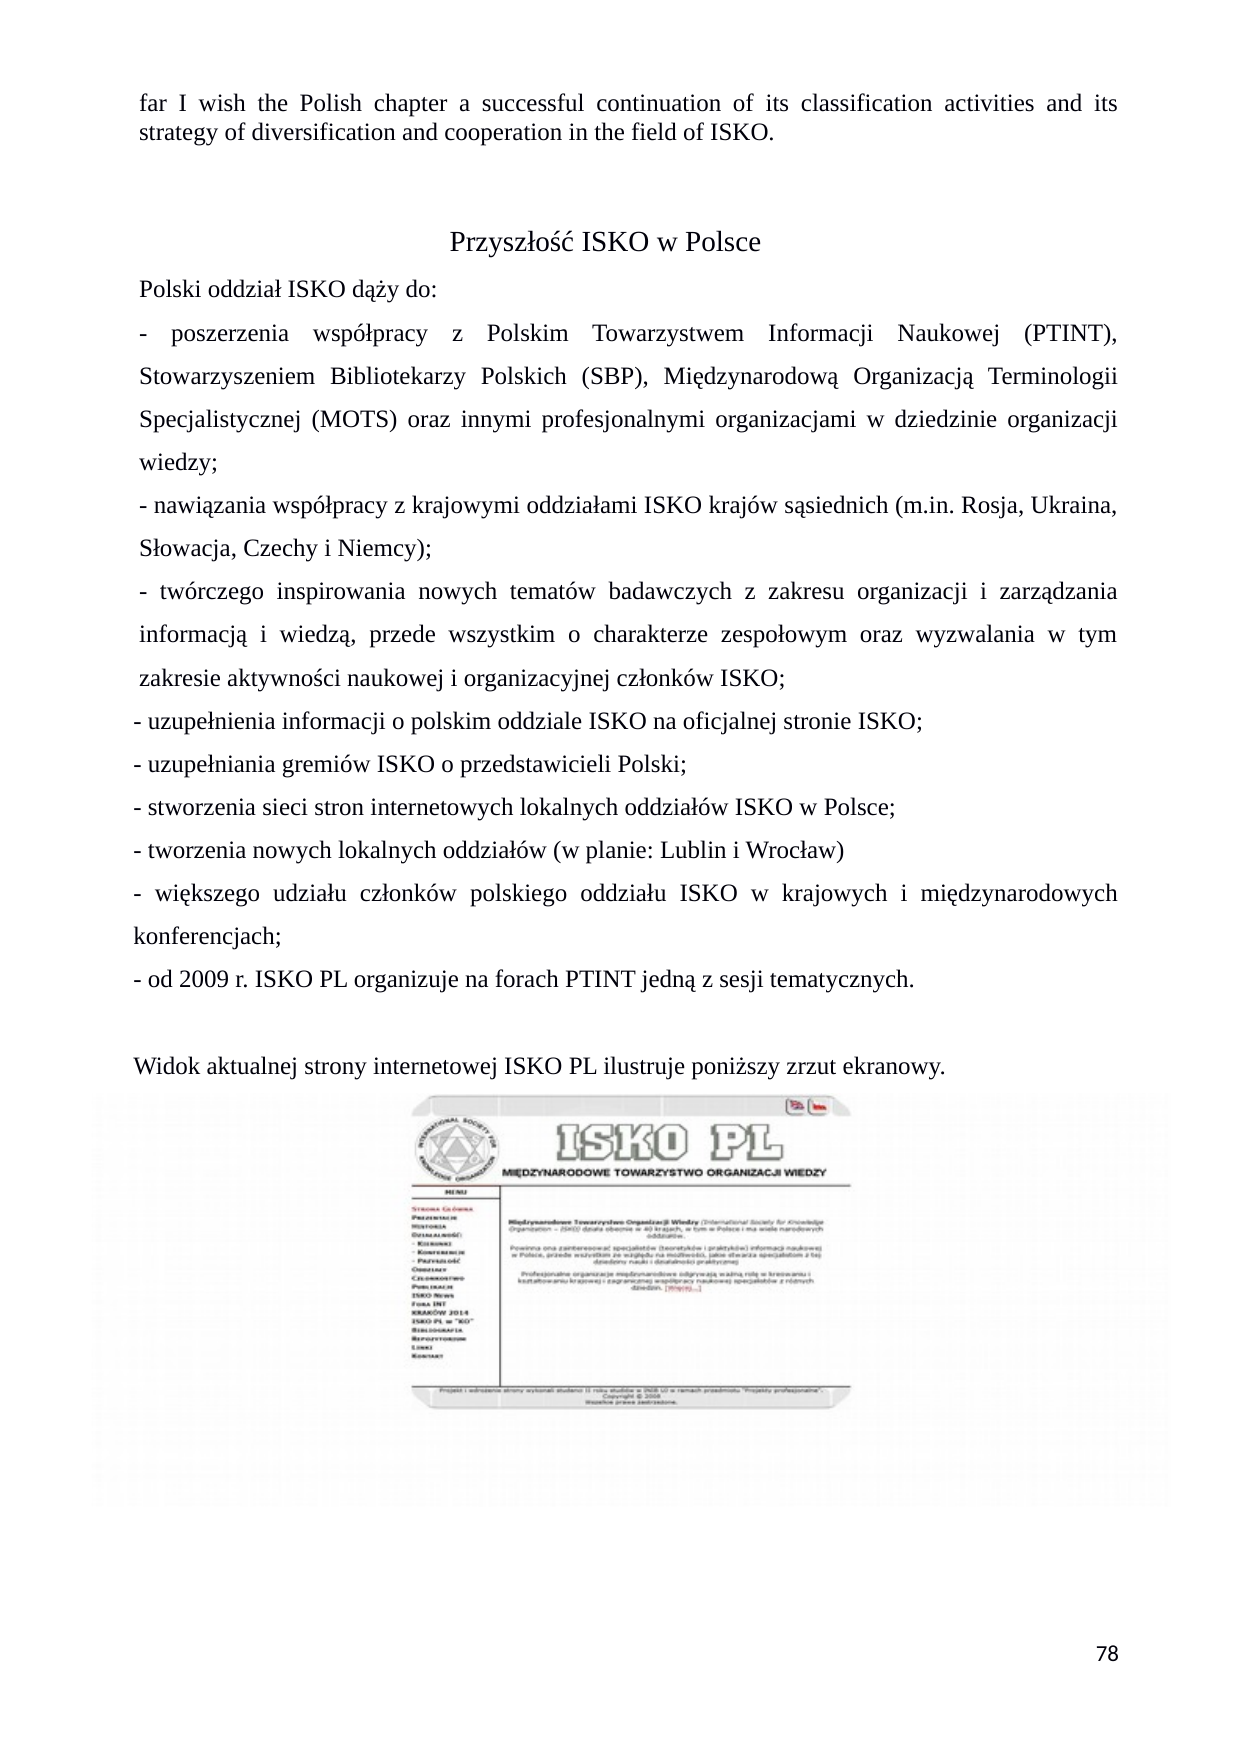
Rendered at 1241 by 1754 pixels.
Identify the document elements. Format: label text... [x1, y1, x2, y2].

picture [91, 1093, 1171, 1507]
text - twórczego inspirowania nowych tematów badawczych z zakresu organizacji i zarządzania informacją i wiedzą, przede wszystkim o charakterze zespołowym oraz wyzwalania w tym zakresie aktywności naukowej i organizacyjnej członków ISKO; [139, 576, 1119, 691]
text Widok aktualnej strony internetowej ISKO PL ilustruje poniższy zrzut ekranowy. [133, 1051, 1119, 1079]
text - od 2009 r. ISKO PL organizuje na forach PTINT jedną z sesji tematycznych. [133, 964, 1119, 993]
text - nawiązania współpracy z krajowymi oddziałami ISKO krajów sąsiednich (m.in. Rosja, Ukraina, Słowacja, Czechy i Niemcy); [139, 490, 1119, 562]
text - tworzenia nowych lokalnych oddziałów (w planie: Lublin i Wrocław) [133, 835, 1119, 864]
text - poszerzenia współpracy z Polskim Towarzystwem Informacji Naukowej (PTINT), Stowarzyszeniem Bibliotekarzy Polskich (SBP), Międzynarodową Organizacją Terminologii Specjalistycznej (MOTS) oraz innymi profesjonalnymi organizacjami w dziedzinie organizacji wiedzy; [139, 318, 1119, 476]
list Polski oddział ISKO dąży do: [139, 274, 1119, 303]
list Przyszłość ISKO w Polsce [92, 224, 1119, 258]
text far I wish the Polish chapter a successful continuation of its classification activities and its strategy of diversification and cooperation in the field of ISKO. [139, 88, 1119, 146]
text - stworzenia sieci stron internetowych lokalnych oddziałów ISKO w Polsce; [133, 792, 1119, 821]
text - większego udziału członków polskiego oddziału ISKO w krajowych i międzynarodowych konferencjach; [133, 878, 1119, 950]
text - uzupełnienia informacji o polskim oddziale ISKO na oficjalnej stronie ISKO; [133, 706, 1119, 734]
text - uzupełniania gremiów ISKO o przedstawicieli Polski; [133, 749, 1119, 778]
